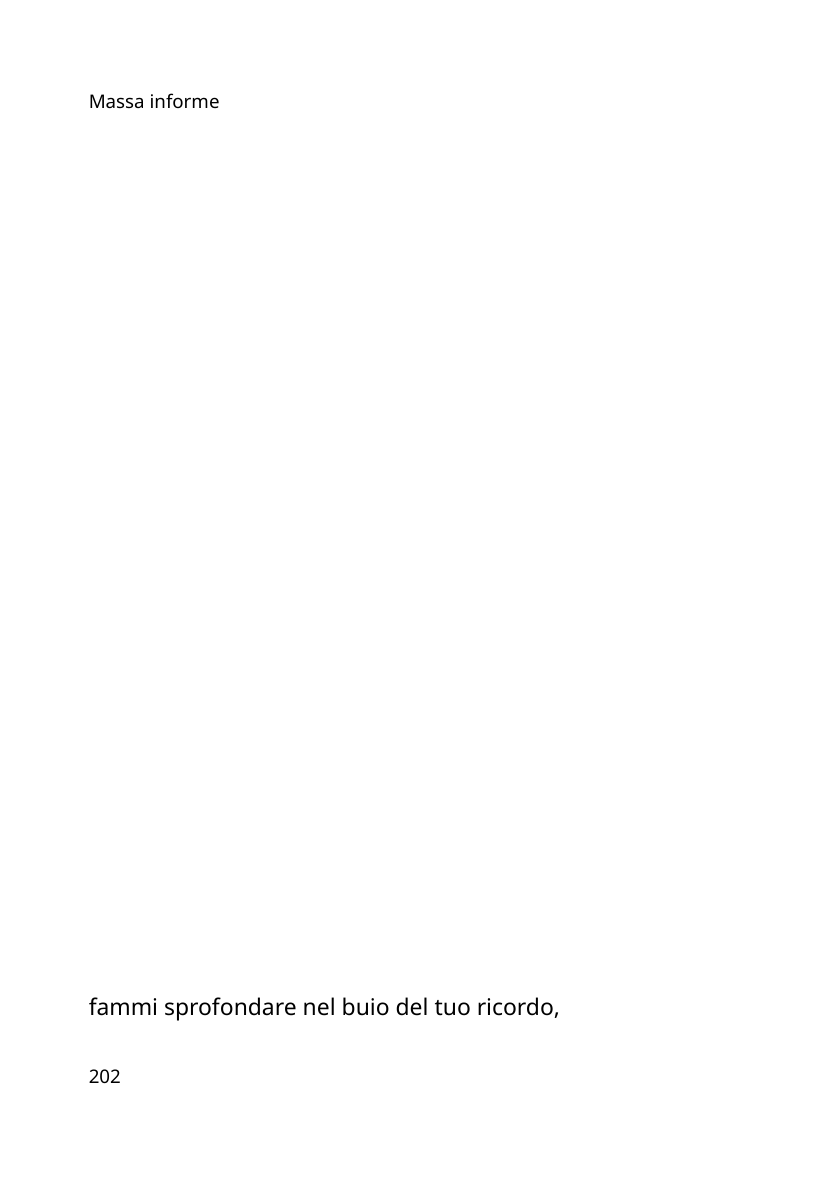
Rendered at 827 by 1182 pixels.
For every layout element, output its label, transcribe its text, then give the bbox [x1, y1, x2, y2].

text fammi sprofondare nel buio del tuo ricordo, [88, 991, 738, 1022]
